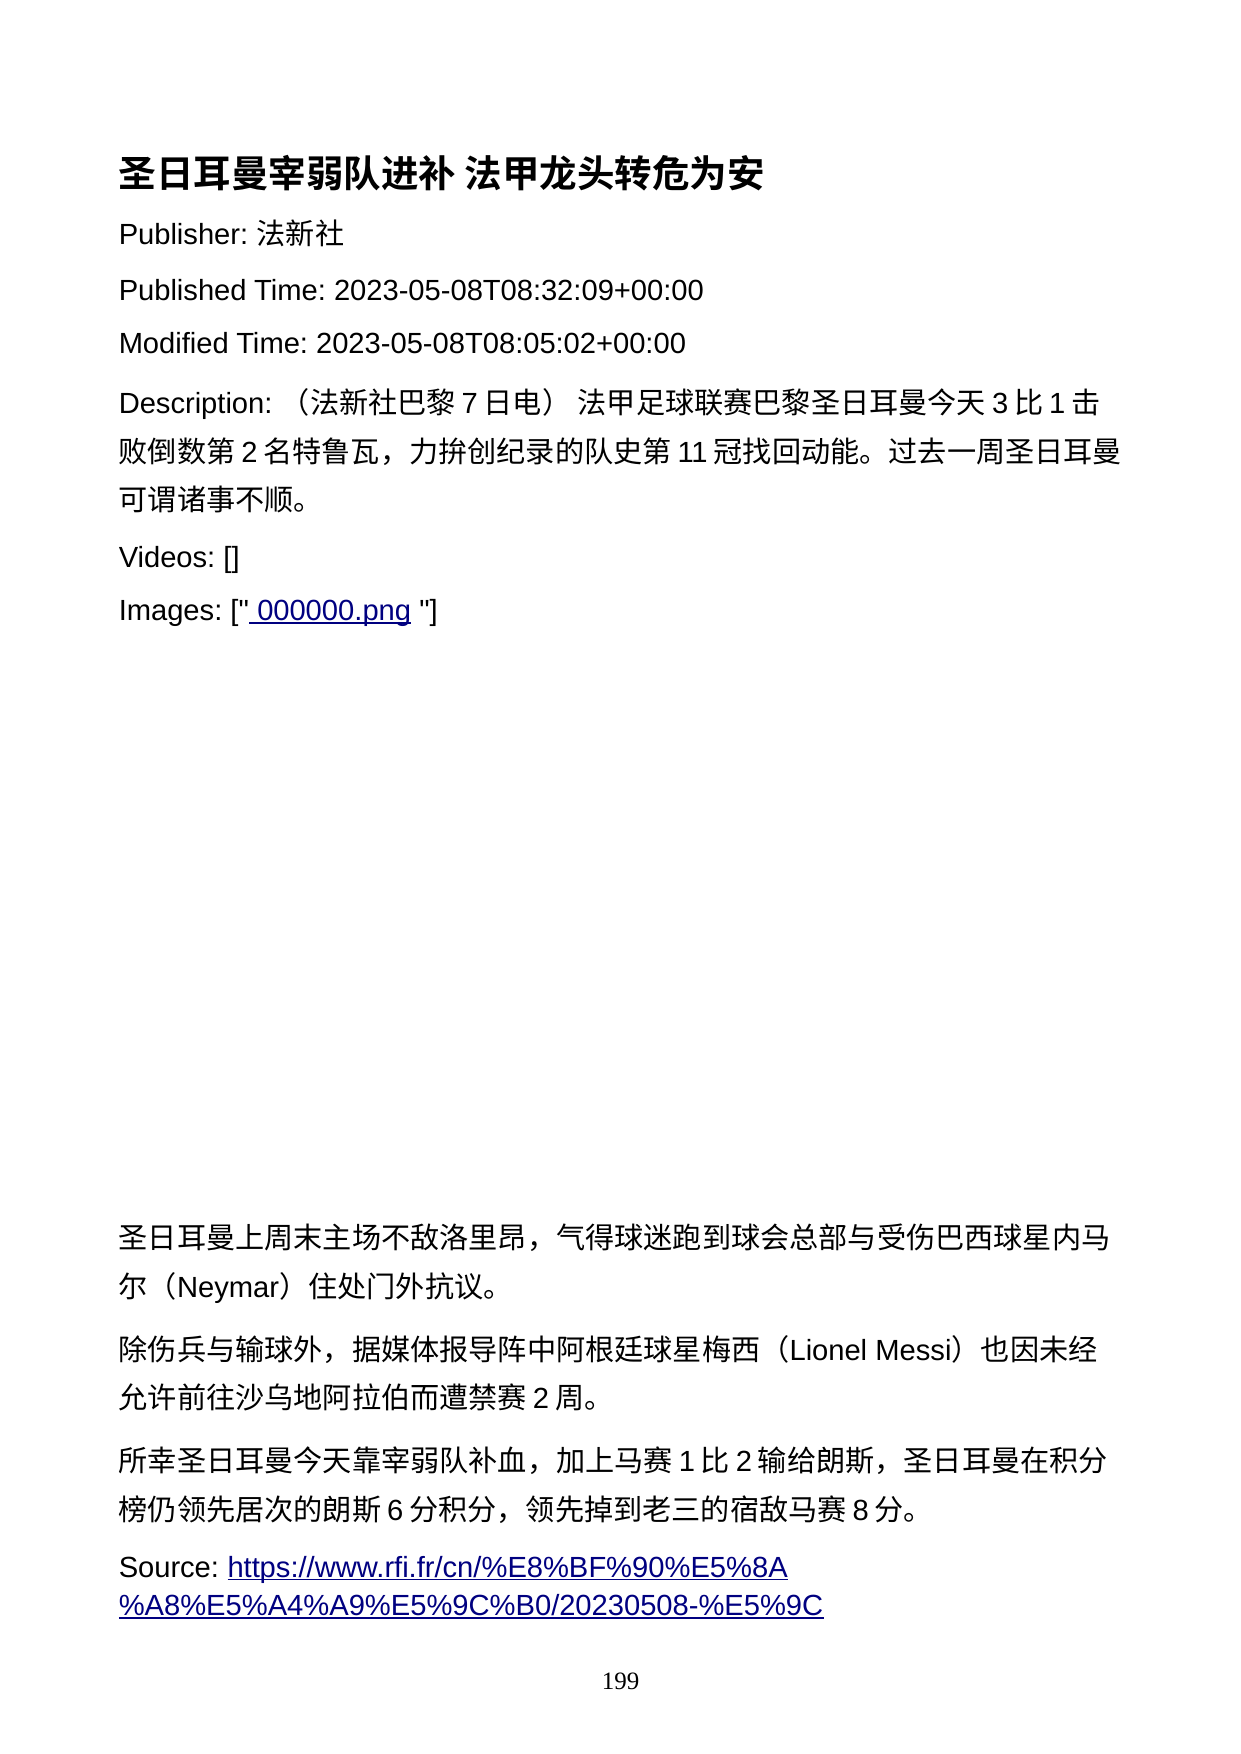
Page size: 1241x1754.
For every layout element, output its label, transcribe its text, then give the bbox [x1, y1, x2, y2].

text Publisher: 法新社 [118, 210, 1122, 253]
text 除伤兵与输球外，据媒体报导阵中阿根廷球星梅西（Lionel Messi）也因未经允许前往沙乌地阿拉伯而遭禁赛2周。 [118, 1326, 1122, 1417]
text Source: https://www.rfi.fr/cn/%E8%BF%90%E5%8A%A8%E5%A4%A9%E5%9C%B0/20230508-%E5%9C [118, 1549, 1122, 1622]
text Description: （法新社巴黎7日电） 法甲足球联赛巴黎圣日耳曼今天3比1击败倒数第2名特鲁瓦，力拚创纪录的队史第11冠找回动能。过去一周圣日耳曼可谓诸事不顺。 [118, 380, 1122, 519]
text Videos: [] [118, 540, 1122, 573]
subtitle 圣日耳曼宰弱队进补 法甲龙头转危为安 [118, 143, 1122, 198]
text Published Time: 2023-05-08T08:32:09+00:00 [118, 273, 1122, 307]
text 所幸圣日耳曼今天靠宰弱队补血，加上马赛1比2输给朗斯，圣日耳曼在积分榜仍领先居次的朗斯6分积分，领先掉到老三的宿敌马赛8分。 [118, 1438, 1122, 1529]
text Modified Time: 2023-05-08T08:05:02+00:00 [118, 327, 1122, 360]
text 圣日耳曼上周末主场不敌洛里昂，气得球迷跑到球会总部与受伤巴西球星内马尔（Neymar）住处门外抗议。 [118, 1214, 1122, 1305]
text Images: [" 000000.png "] [118, 593, 1122, 627]
